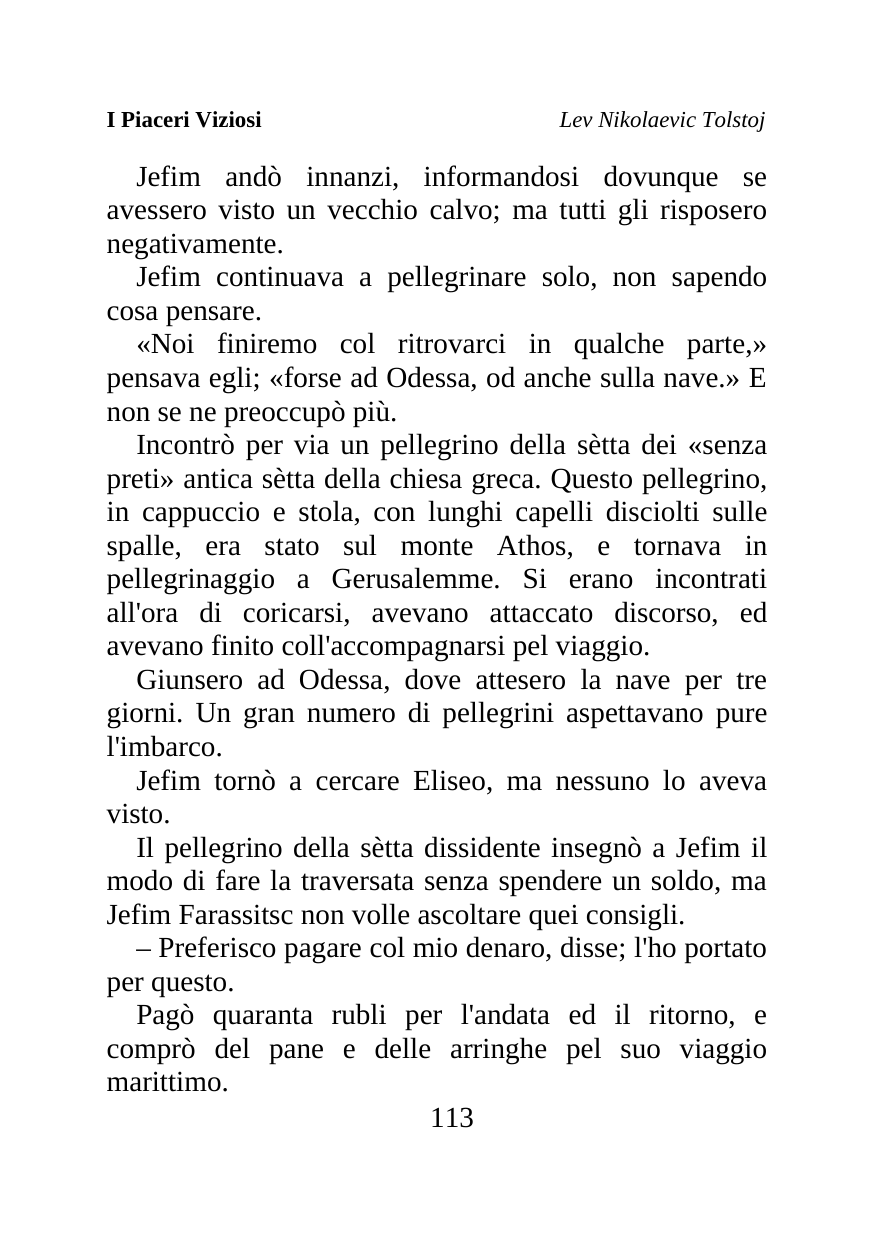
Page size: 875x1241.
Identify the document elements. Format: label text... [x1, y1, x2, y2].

text Giunsero ad Odessa, dove attesero la nave per tre giorni. Un gran numero di pellegrini aspettavano pure l'imbarco. [106, 662, 768, 763]
text Jefim continuava a pellegrinare solo, non sapendo cosa pensare. [106, 259, 768, 327]
text Il pellegrino della sètta dissidente insegnò a Jefim il modo di fare la traversata senza spendere un soldo, ma Jefim Farassitsc non volle ascoltare quei consigli. [106, 830, 768, 930]
text Pagò quaranta rubli per l'andata ed il ritorno, e comprò del pane e delle arringhe pel suo viaggio marittimo. [106, 997, 768, 1098]
text «Noi finiremo col ritrovarci in qualche parte,» pensava egli; «forse ad Odessa, od anche sulla nave.» E non se ne preoccupò più. [106, 327, 768, 427]
text Incontrò per via un pellegrino della sètta dei «senza preti» antica sètta della chiesa greca. Questo pellegrino, in cappuccio e stola, con lunghi capelli disciolti sulle spalle, era stato sul monte Athos, e tornava in pellegrinaggio a Gerusalemme. Si erano incontrati all'ora di coricarsi, avevano attaccato discorso, ed avevano finito coll'accompagnarsi pel viaggio. [106, 427, 768, 662]
text Jefim andò innanzi, informandosi dovunque se avessero visto un vecchio calvo; ma tutti gli risposero negativamente. [106, 159, 768, 259]
text Jefim tornò a cercare Eliseo, ma nessuno lo aveva visto. [106, 763, 768, 830]
text – Preferisco pagare col mio denaro, disse; l'ho portato per questo. [106, 930, 768, 997]
